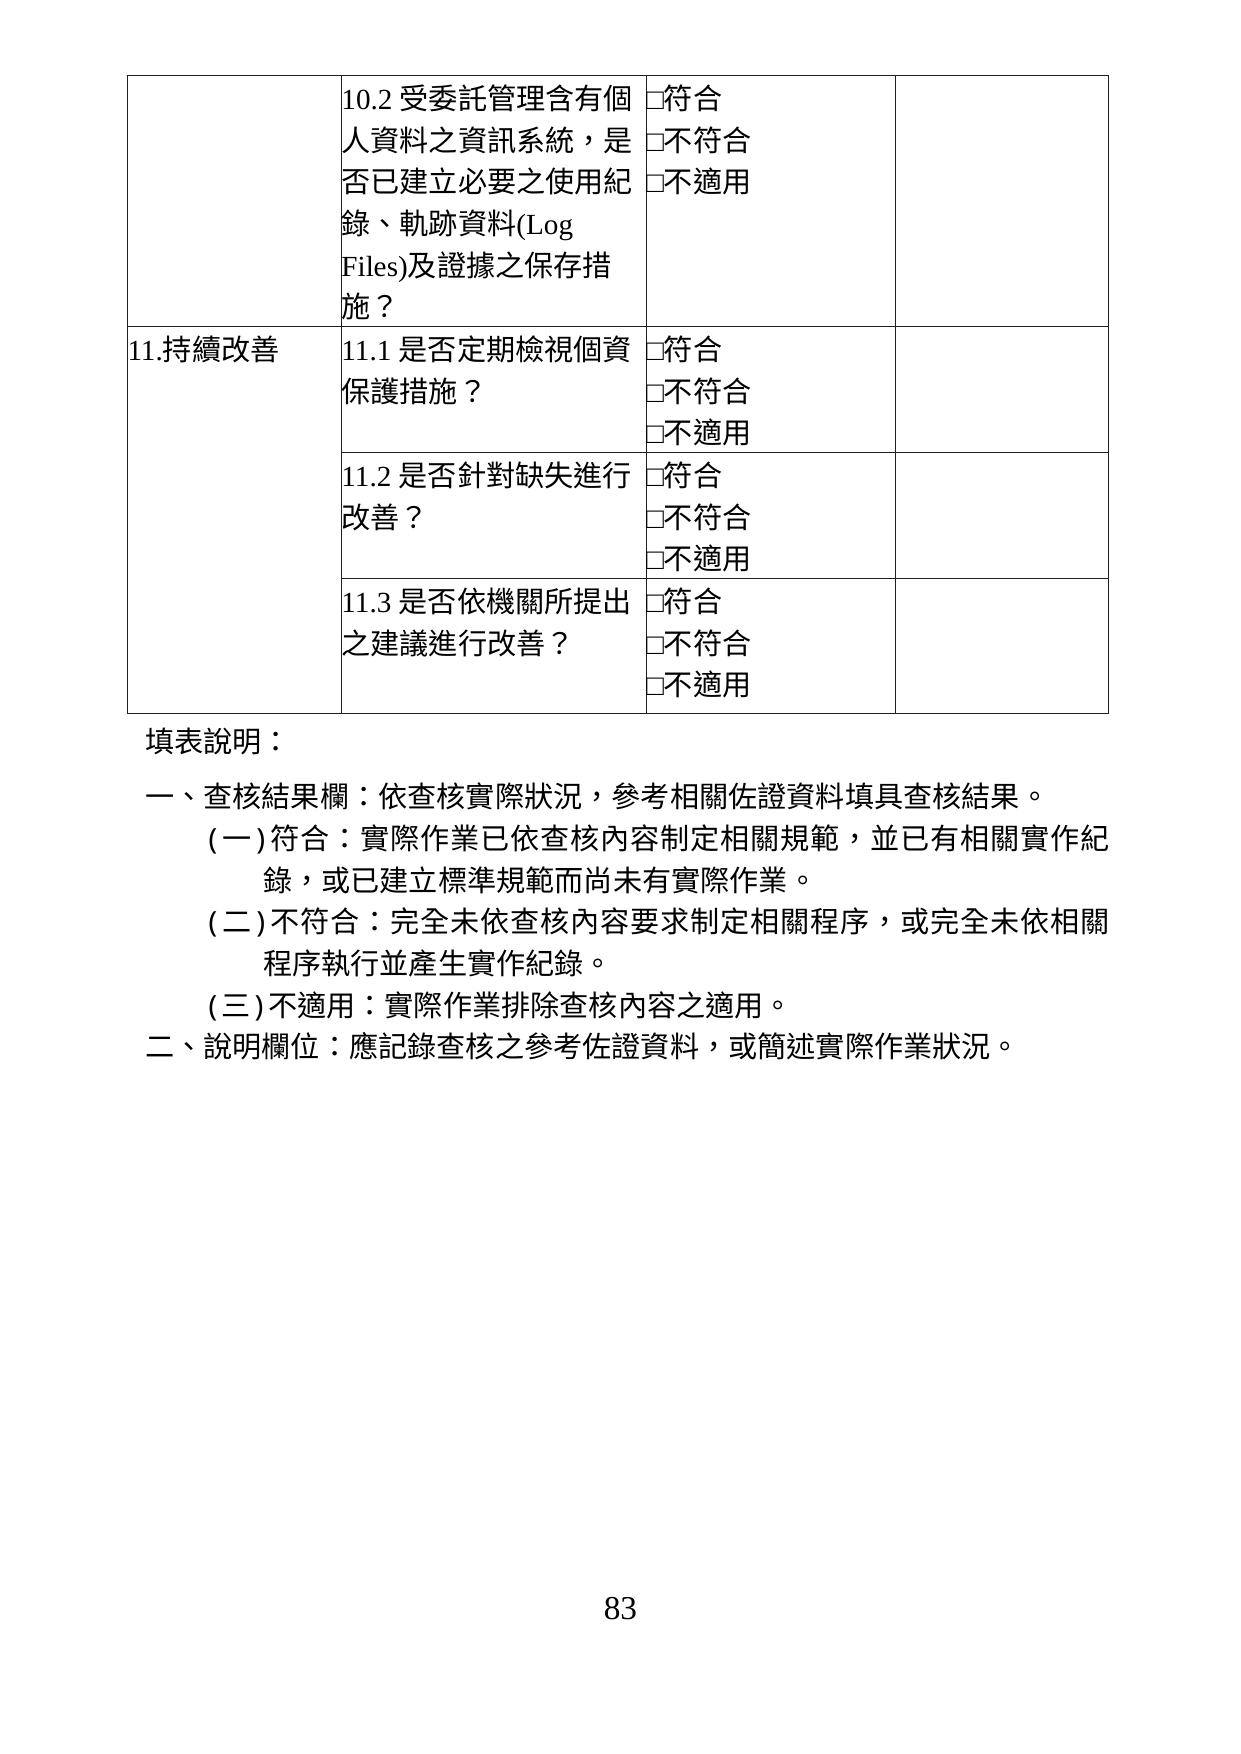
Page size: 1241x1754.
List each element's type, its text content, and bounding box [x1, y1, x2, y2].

text 二、說明欄位：應記錄查核之參考佐證資料，或簡述實際作業狀況。 [145, 1024, 1110, 1066]
table_cell [128, 76, 341, 326]
table_cell □符合 □不符合 □不適用 [647, 453, 895, 578]
table_cell 11.2 是否針對缺失進行改善？ [342, 453, 646, 578]
text 一、查核結果欄：依查核實際狀況，參考相關佐證資料填具查核結果。 [145, 774, 1110, 816]
table_cell 10.2 受委託管理含有個人資料之資訊系統，是否已建立必要之使用紀錄、軌跡資料(Log Files)及證據之保存措施？ [342, 76, 646, 326]
text 填表說明： [145, 714, 1110, 762]
table_cell [896, 453, 1108, 578]
table_cell [896, 579, 1108, 713]
table_cell [896, 76, 1108, 326]
table_cell [896, 327, 1108, 452]
text (一)符合：實際作業已依查核內容制定相關規範，並已有相關實作紀錄，或已建立標準規範而尚未有實際作業。 [204, 816, 1110, 899]
text (三)不適用：實際作業排除查核內容之適用。 [204, 983, 1110, 1024]
table_cell 11.持續改善 [128, 327, 341, 713]
table_cell 11.3 是否依機關所提出之建議進行改善？ [342, 579, 646, 713]
text (二)不符合：完全未依查核內容要求制定相關程序，或完全未依相關程序執行並產生實作紀錄。 [204, 899, 1110, 983]
table_cell 11.1 是否定期檢視個資保護措施？ [342, 327, 646, 452]
table_cell □符合 □不符合 □不適用 [647, 327, 895, 452]
table_cell □符合 □不符合 □不適用 [647, 579, 895, 713]
table_cell □符合 □不符合 □不適用 [647, 76, 895, 326]
